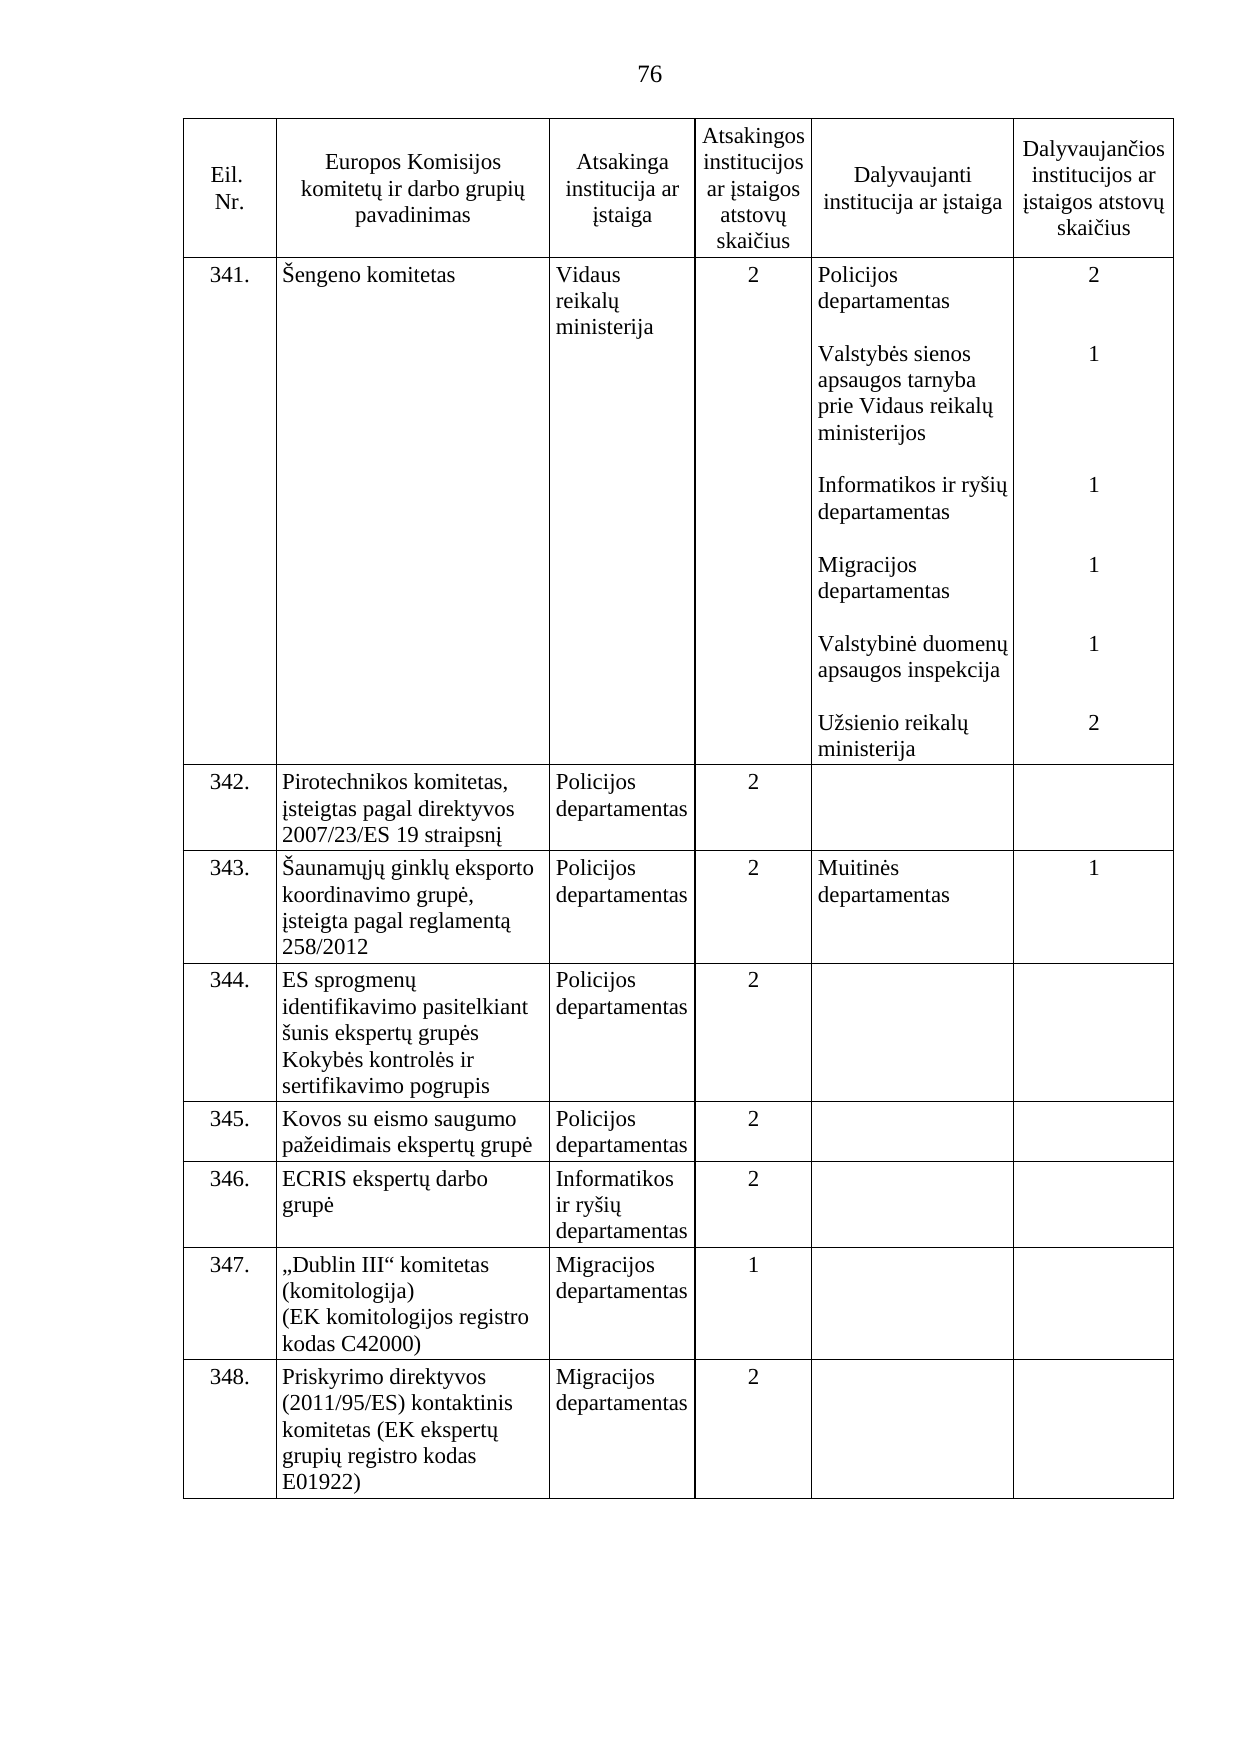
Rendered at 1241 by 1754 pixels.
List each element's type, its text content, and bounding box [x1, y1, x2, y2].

table_cell 2 [696, 765, 811, 850]
table_cell 2 [696, 1360, 811, 1498]
table_cell 2 1 1 1 1 2 [1014, 258, 1173, 764]
table_header Atsakingos institucijos ar įstaigos atstovų skaičius [696, 119, 811, 257]
table_cell 1 [1014, 851, 1173, 963]
table_cell [1174, 850, 1187, 963]
table_cell Policijos departamentas Valstybės sienos apsaugos tarnyba prie Vidaus reikalų ministerijos Informatikos ir ryšių departamentas Migracijos departamentas Valstybinė duomenų apsaugos inspekcija Užsienio reikalų ministerija [812, 258, 1013, 764]
table_cell 341. [184, 258, 276, 764]
table_cell [812, 964, 1013, 1101]
table_header Eil. Nr. [184, 119, 276, 257]
table_cell [1014, 1162, 1173, 1247]
table_cell Policijos departamentas [550, 964, 694, 1101]
table_cell Šaunamųjų ginklų eksporto koordinavimo grupė, įsteigta pagal reglamentą 258/2012 [277, 851, 549, 963]
table_cell [1014, 1360, 1173, 1498]
table_header Europos Komisijos komitetų ir darbo grupių pavadinimas [277, 119, 549, 257]
table_cell 2 [696, 851, 811, 963]
table_cell [812, 1162, 1013, 1247]
table_cell 2 [696, 1102, 811, 1161]
table_cell 343. [184, 851, 276, 963]
table_cell Šengeno komitetas [277, 258, 549, 764]
table_cell [1014, 1248, 1173, 1359]
table_cell ES sprogmenų identifikavimo pasitelkiant šunis ekspertų grupės Kokybės kontrolės ir sertifikavimo pogrupis [277, 964, 549, 1101]
table_cell [812, 1248, 1013, 1359]
table_cell [1174, 1161, 1187, 1247]
table_cell [1014, 964, 1173, 1101]
table_cell Pirotechnikos komitetas, įsteigtas pagal direktyvos 2007/23/ES 19 straipsnį [277, 765, 549, 850]
table_cell Muitinės departamentas [812, 851, 1013, 963]
table_header Atsakinga institucija ar įstaiga [550, 119, 694, 257]
table_cell 348. [184, 1360, 276, 1498]
table_cell 344. [184, 964, 276, 1101]
table_cell „Dublin III“ komitetas (komitologija) (EK komitologijos registro kodas C42000) [277, 1248, 549, 1359]
table_cell Priskyrimo direktyvos (2011/95/ES) kontaktinis komitetas (EK ekspertų grupių registro kodas E01922) [277, 1360, 549, 1498]
table_cell [1174, 1101, 1187, 1161]
table_cell 347. [184, 1248, 276, 1359]
table_cell 345. [184, 1102, 276, 1161]
table_cell [1174, 764, 1187, 850]
table_cell Policijos departamentas [550, 1102, 694, 1161]
table_cell Policijos departamentas [550, 851, 694, 963]
table_cell Migracijos departamentas [550, 1360, 694, 1498]
table_cell 1 [696, 1248, 811, 1359]
table_cell 2 [696, 1162, 811, 1247]
table_cell Kovos su eismo saugumo pažeidimais ekspertų grupė [277, 1102, 549, 1161]
table_cell 342. [184, 765, 276, 850]
table_header [1174, 118, 1187, 257]
table_cell [1174, 1247, 1187, 1359]
table_cell [1174, 257, 1187, 764]
table_cell Policijos departamentas [550, 765, 694, 850]
table_cell [1174, 1359, 1187, 1498]
table_cell [1014, 1102, 1173, 1161]
table_header Dalyvaujančios institucijos ar įstaigos atstovų skaičius [1014, 119, 1173, 257]
table_cell [1014, 765, 1173, 850]
table_header Dalyvaujanti institucija ar įstaiga [812, 119, 1013, 257]
table_cell [812, 1360, 1013, 1498]
table_cell ECRIS ekspertų darbo grupė [277, 1162, 549, 1247]
table_cell 2 [696, 258, 811, 764]
table_cell 346. [184, 1162, 276, 1247]
table_cell [812, 1102, 1013, 1161]
table_cell Vidaus reikalų ministerija [550, 258, 694, 764]
table_cell [812, 765, 1013, 850]
table_cell Migracijos departamentas [550, 1248, 694, 1359]
table_cell 2 [696, 964, 811, 1101]
table_cell [1174, 963, 1187, 1101]
table_cell Informatikos ir ryšių departamentas [550, 1162, 694, 1247]
